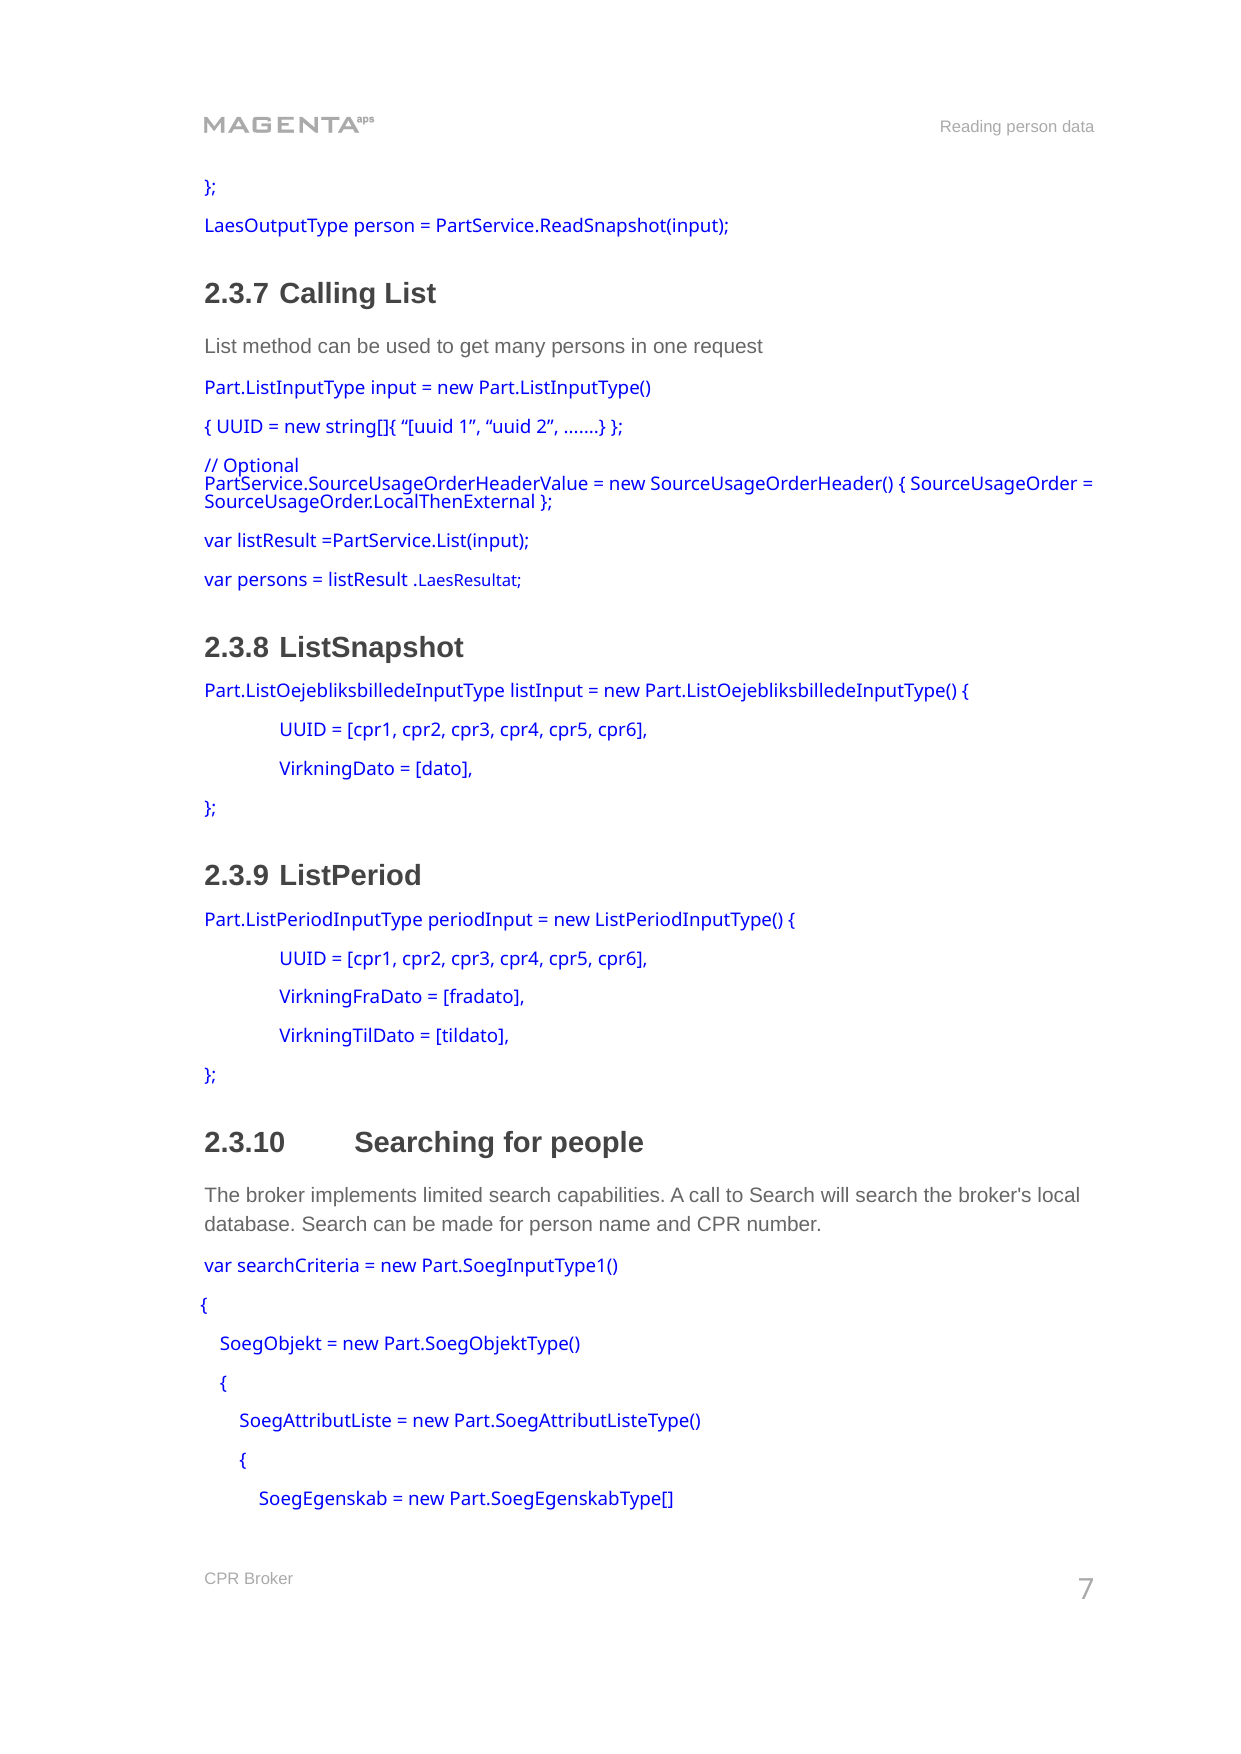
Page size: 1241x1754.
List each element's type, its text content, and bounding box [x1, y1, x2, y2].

text UUID = [cpr1, cpr2, cpr3, cpr4, cpr5, cpr6], [204, 722, 1094, 740]
text LaesOutputType person = PartService.ReadSnapshot(input); [204, 218, 1094, 236]
text }; [204, 800, 1094, 818]
text { [142, 1452, 1094, 1470]
text VirkningFraDato = [fradato], [204, 989, 1094, 1007]
text var listResult =PartService.List(input); [204, 533, 1094, 551]
text UUID = [cpr1, cpr2, cpr3, cpr4, cpr5, cpr6], [204, 951, 1094, 969]
text var persons = listResult .LaesResultat; [204, 572, 1094, 590]
text SoegEgenskab = new Part.SoegEgenskabType[] [142, 1491, 1094, 1509]
text Part.ListOejebliksbilledeInputType listInput = new Part.ListOejebliksbilledeInputType() { [204, 683, 1094, 701]
text { [142, 1297, 1094, 1315]
text { [142, 1375, 1094, 1393]
text }; [204, 179, 1094, 198]
text The broker implements limited search capabilities. A call to Search will search the broker's local database. Search can be made for person name and CPR number. [204, 1179, 1094, 1237]
text { UUID = new string[]{ “[uuid 1”, “uuid 2”, .......} }; [204, 419, 1094, 437]
text var searchCriteria = new Part.SoegInputType1() [204, 1258, 1094, 1276]
text VirkningTilDato = [tildato], [204, 1028, 1094, 1046]
text // Optional PartService.SourceUsageOrderHeaderValue = new SourceUsageOrderHeader() { SourceUsageOrder = SourceUsageOrder.LocalThenExternal }; [204, 458, 1094, 512]
subtitle Searching for people [204, 1106, 1094, 1164]
text VirkningDato = [dato], [204, 761, 1094, 779]
text SoegObjekt = new Part.SoegObjektType() [142, 1336, 1094, 1354]
subtitle ListSnapshot [204, 611, 1094, 669]
text }; [204, 1067, 1094, 1085]
subtitle ListPeriod [204, 839, 1094, 897]
text List method can be used to get many persons in one request [204, 330, 1094, 359]
text SoegAttributListe = new Part.SoegAttributListeType() [142, 1413, 1094, 1432]
text Part.ListPeriodInputType periodInput = new ListPeriodInputType() { [204, 912, 1094, 930]
subtitle Calling List [204, 257, 1094, 316]
text Part.ListInputType input = new Part.ListInputType() [204, 380, 1094, 398]
